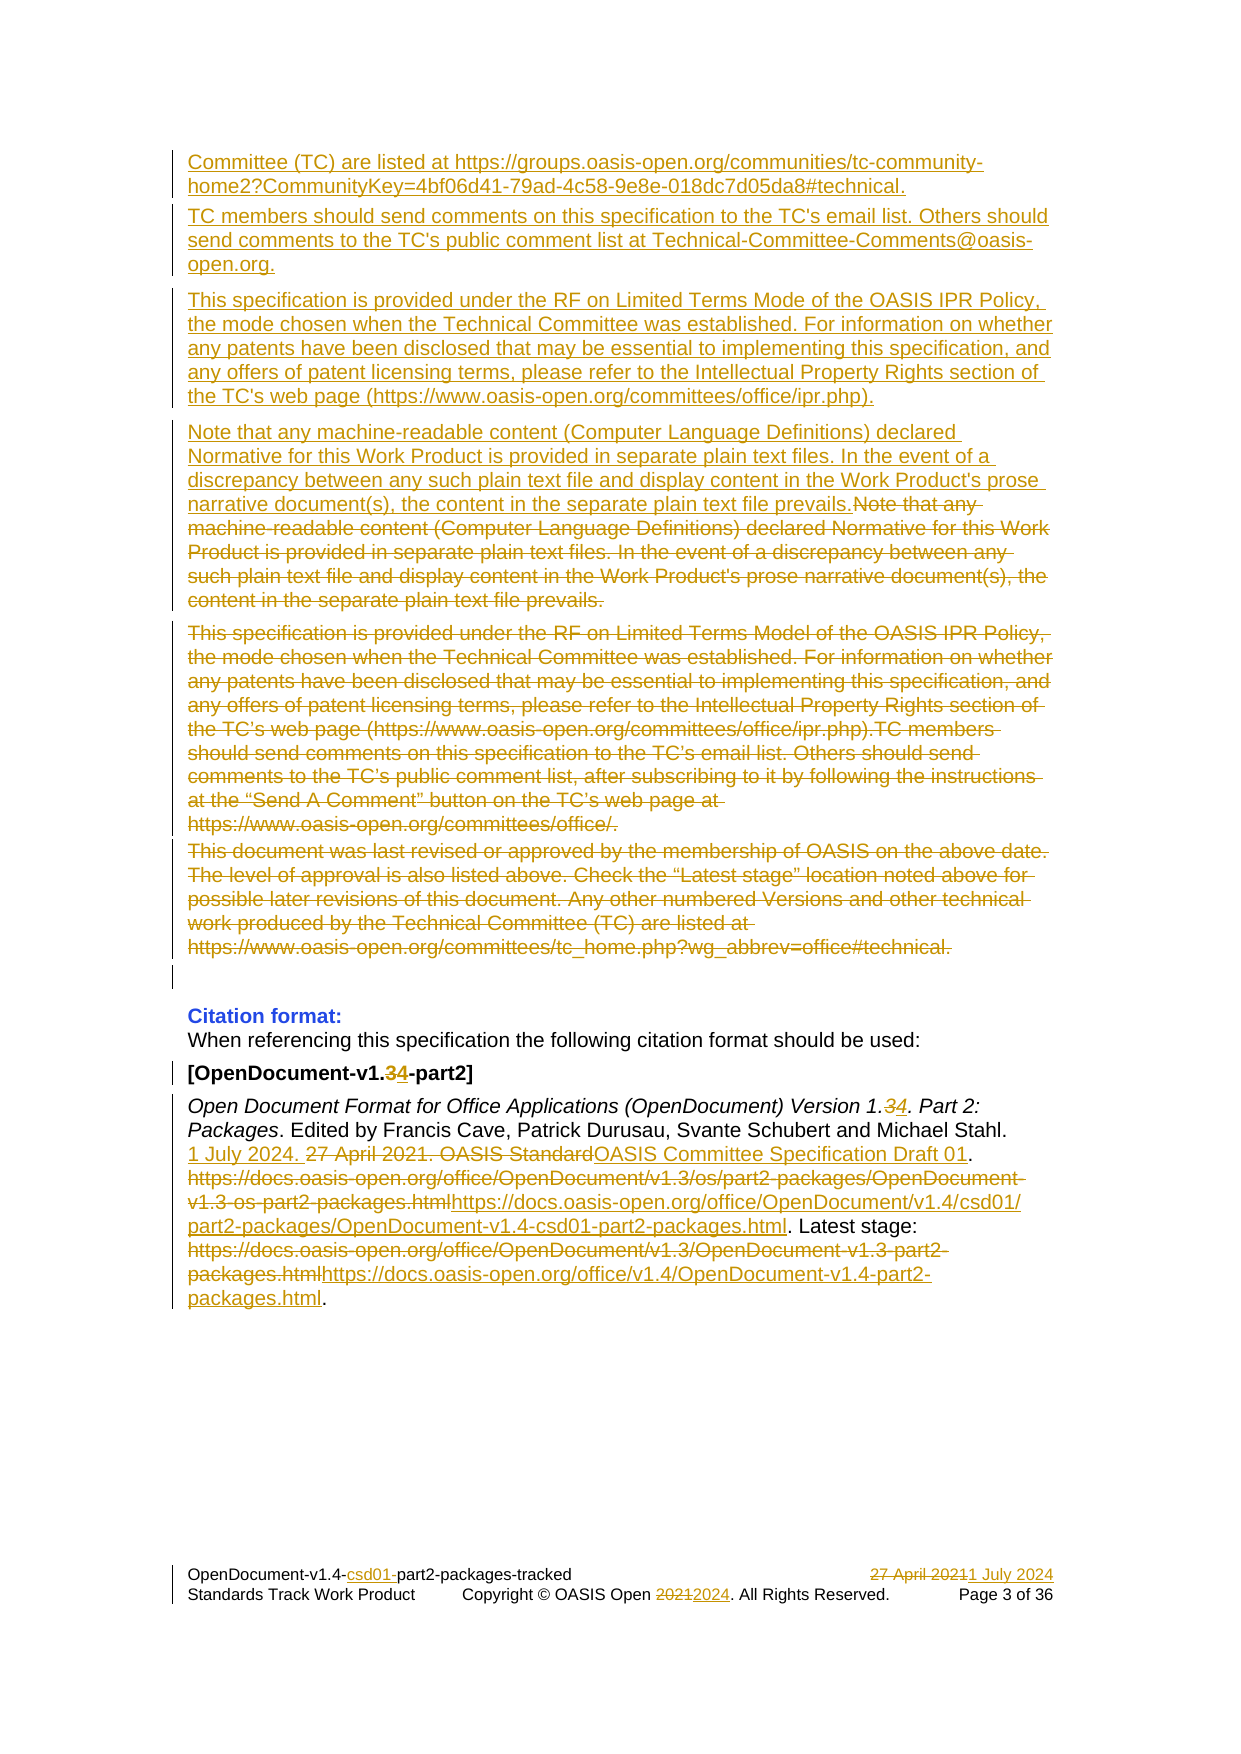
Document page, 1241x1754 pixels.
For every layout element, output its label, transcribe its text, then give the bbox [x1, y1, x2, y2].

title When referencing this specification the following citation format should be used: [187, 1028, 1053, 1052]
title [OpenDocument-v1.4-part2] [187, 1061, 1053, 1085]
text any patents have been disclosed that may be essential to implementing this specification, and any offers of patent licensing terms, please refer to the Intellectual Property Rights section of the TC's web page (https://www.oasis-open.org/committees/office/ipr.php). [187, 334, 1053, 408]
text Open Document Format for Office Applications (OpenDocument) Version 1.4. Part 2: Packages. Edited by Francis Cave, Patrick Durusau, Svante Schubert and Michael Stahl. 1 July 2024. OASIS Committee Specification Draft 01. https://docs.oasis-open.org/office/OpenDocument/v1.4/csd01/part2-packages/OpenDocument-v1.4-csd01-part2-packages.html. Latest stage: https://docs.oasis-open.org/office/v1.4/OpenDocument-v1.4-part2-packages.html. [187, 1094, 1053, 1309]
text This specification is provided under the RF on Limited Terms Mode of the OASIS IPR Policy, the mode chosen when the Technical Committee was established. For information on whether [187, 288, 1053, 333]
text TC members should send comments on this specification to the TC's email list. Others should send comments to the TC's public comment list at Technical-Committee-Comments@oasis-open.org. [187, 204, 1053, 276]
title Citation format: [187, 1004, 1053, 1028]
text Committee (TC) are listed at https://groups.oasis-open.org/communities/tc-community-home2?CommunityKey=4bf06d41-79ad-4c58-9e8e-018dc7d05da8#technical. [187, 150, 1053, 198]
text Note that any machine-readable content (Computer Language Definitions) declared Normative for this Work Product is provided in separate plain text files. In the event of a discrepancy between any such plain text file and display content in the Work Product's prose narrative document(s), the content in the separate plain text file prevails. [187, 420, 1053, 611]
text [187, 965, 1053, 989]
